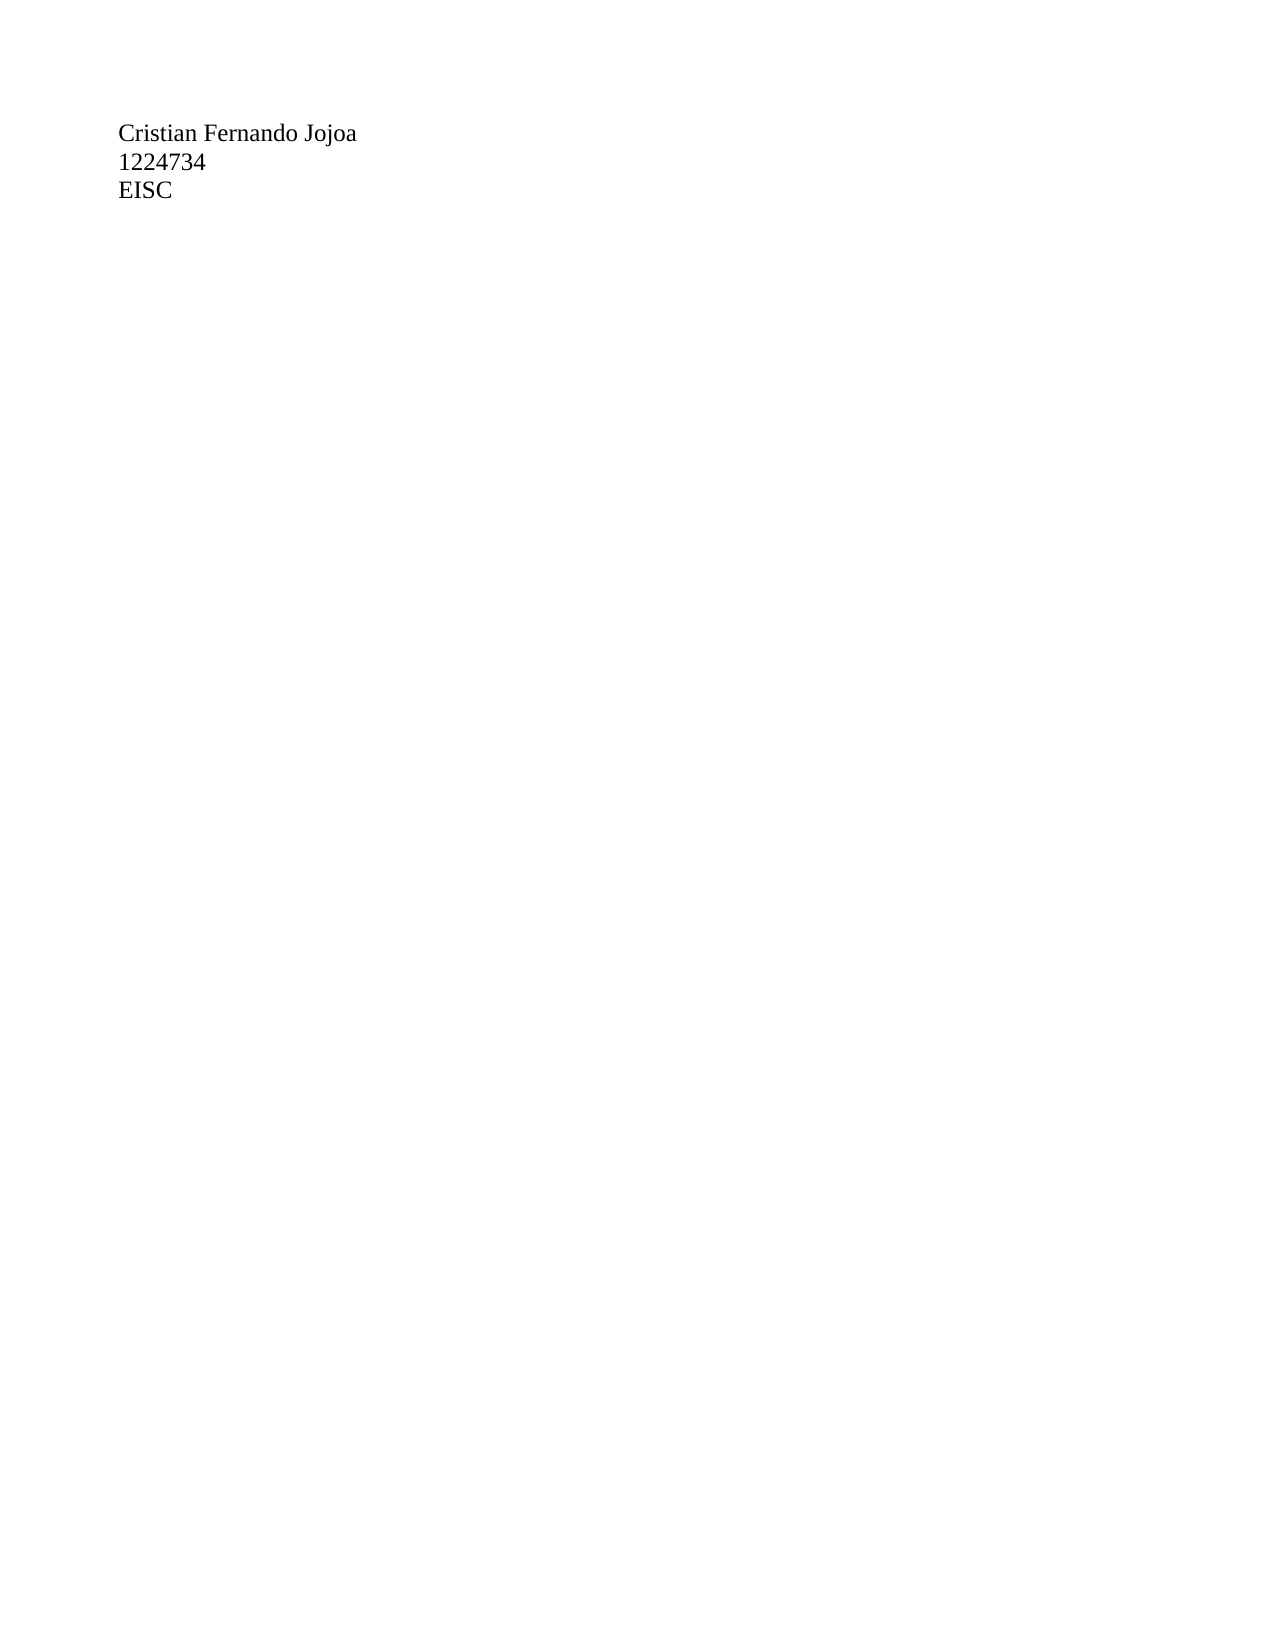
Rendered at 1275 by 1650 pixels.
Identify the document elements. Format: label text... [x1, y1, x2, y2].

text 1224734 [118, 147, 1157, 176]
text Cristian Fernando Jojoa [118, 118, 1157, 147]
text EISC [118, 176, 1157, 204]
